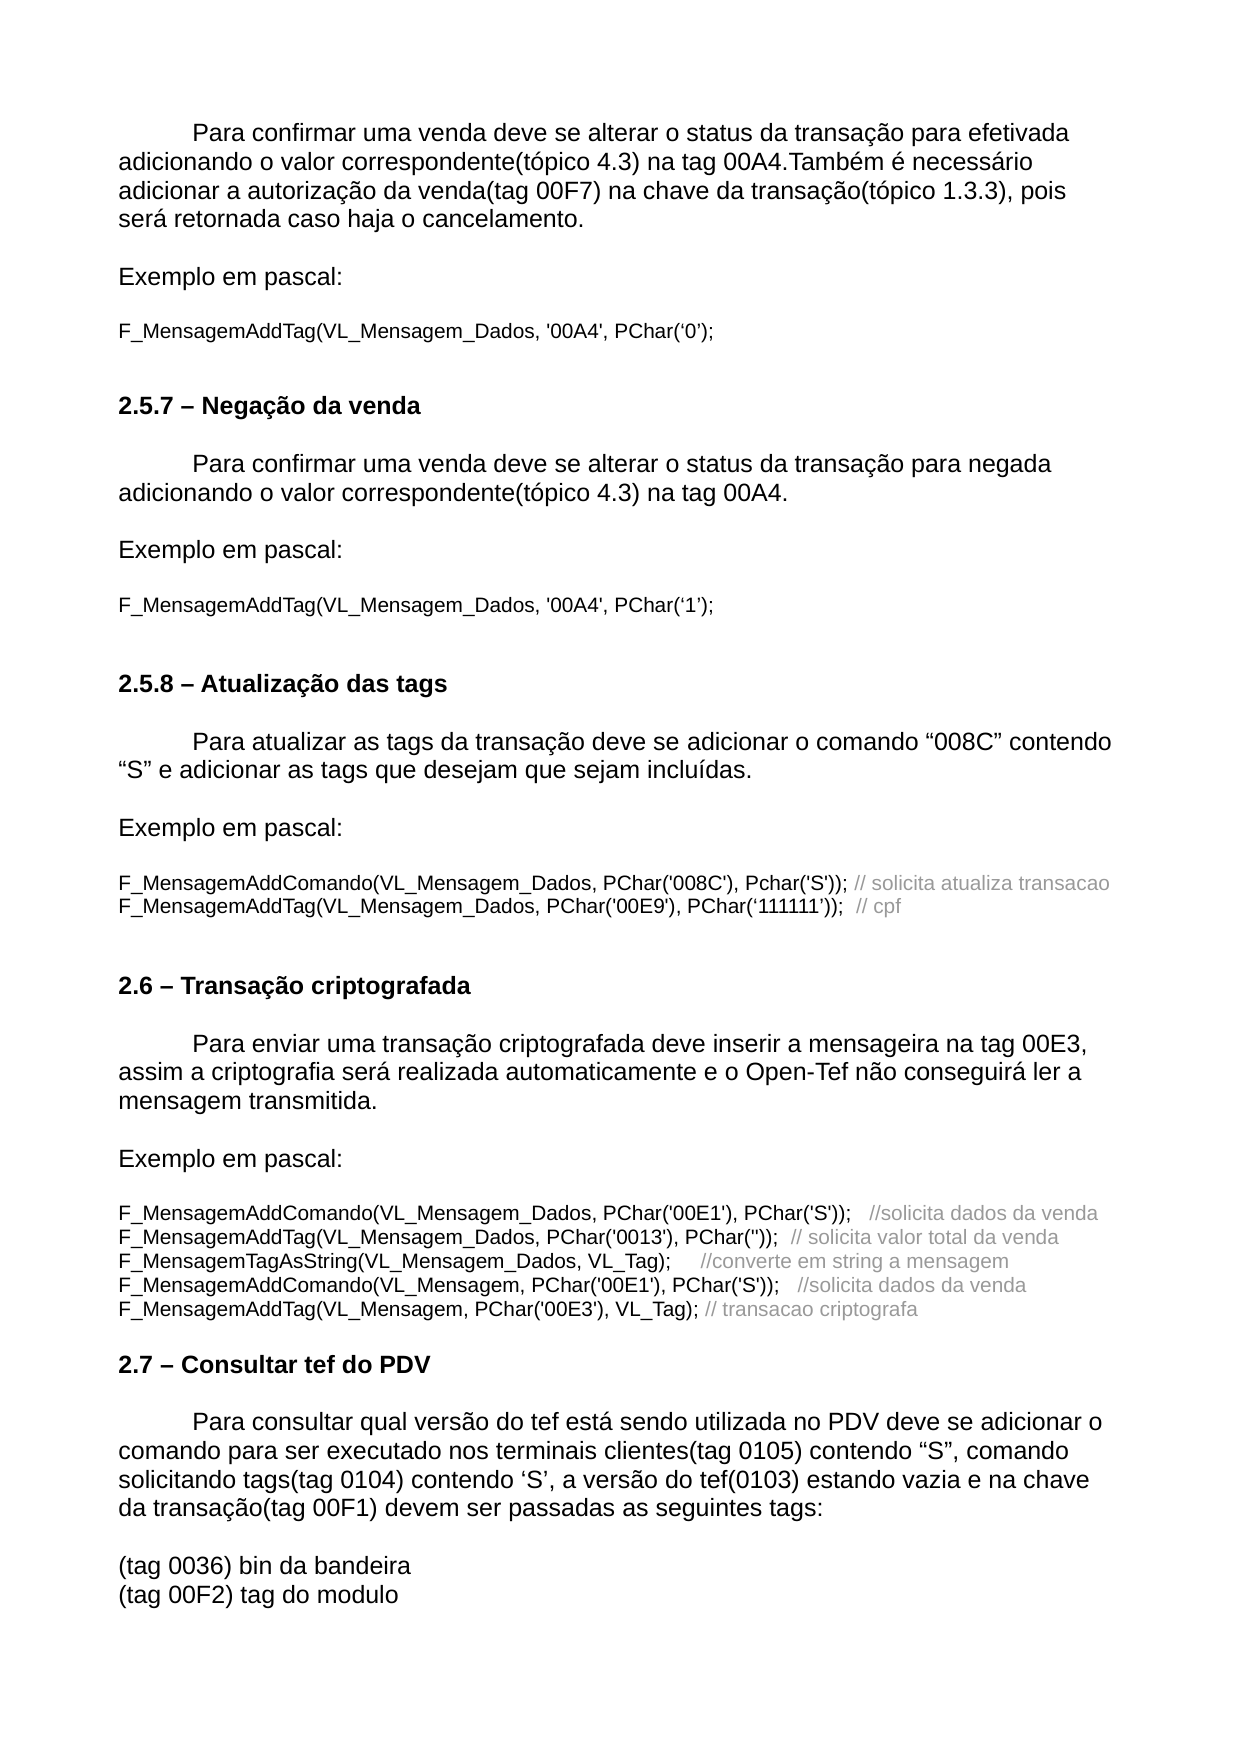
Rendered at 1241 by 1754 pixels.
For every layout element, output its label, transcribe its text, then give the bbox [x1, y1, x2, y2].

text Para atualizar as tags da transação deve se adicionar o comando “008C” contendo “S” e adicionar as tags que desejam que sejam incluídas. [118, 727, 1122, 784]
text 2.5.7 – Negação da venda [118, 391, 1122, 420]
text Para confirmar uma venda deve se alterar o status da transação para negada adicionando o valor correspondente(tópico 4.3) na tag 00A4. [118, 449, 1122, 506]
text F_MensagemAddTag(VL_Mensagem_Dados, PChar('0013'), PChar('')); // solicita valor total da venda [118, 1225, 1122, 1249]
text 2.5.8 – Atualização das tags [118, 669, 1122, 698]
text F_MensagemAddComando(VL_Mensagem_Dados, PChar('00E1'), PChar('S')); //solicita dados da venda [118, 1201, 1122, 1225]
text 2.6 – Transação criptografada [118, 971, 1122, 1000]
text F_MensagemAddTag(VL_Mensagem, PChar('00E3'), VL_Tag); // transacao criptografa [118, 1297, 1122, 1321]
text (tag 00F2) tag do modulo [118, 1579, 1122, 1608]
text Exemplo em pascal: [118, 813, 1122, 842]
text Para consultar qual versão do tef está sendo utilizada no PDV deve se adicionar o comando para ser executado nos terminais clientes(tag 0105) contendo “S”, comando solicitando tags(tag 0104) contendo ‘S’, a versão do tef(0103) estando vazia e na chave da transação(tag 00F1) devem ser passadas as seguintes tags: [118, 1407, 1122, 1522]
text Para confirmar uma venda deve se alterar o status da transação para efetivada adicionando o valor correspondente(tópico 4.3) na tag 00A4.Também é necessário adicionar a autorização da venda(tag 00F7) na chave da transação(tópico 1.3.3), pois será retornada caso haja o cancelamento. [118, 118, 1122, 233]
text Exemplo em pascal: [118, 535, 1122, 564]
text Para enviar uma transação criptografada deve inserir a mensageira na tag 00E3, assim a criptografia será realizada automaticamente e o Open-Tef não conseguirá ler a mensagem transmitida. [118, 1028, 1122, 1115]
text (tag 0036) bin da bandeira [118, 1551, 1122, 1579]
text Exemplo em pascal: [118, 1143, 1122, 1172]
text F_MensagemAddComando(VL_Mensagem_Dados, PChar('008C'), Pchar('S')); // solicita atualiza transacao [118, 870, 1122, 894]
text F_MensagemAddComando(VL_Mensagem, PChar('00E1'), PChar('S')); //solicita dados da venda [118, 1273, 1122, 1297]
text F_MensagemAddTag(VL_Mensagem_Dados, '00A4', PChar(‘0’); [118, 319, 1122, 343]
text 2.7 – Consultar tef do PDV [118, 1349, 1122, 1378]
text F_MensagemAddTag(VL_Mensagem_Dados, PChar('00E9'), PChar(‘111111’)); // cpf [118, 894, 1122, 918]
text F_MensagemAddTag(VL_Mensagem_Dados, '00A4', PChar(‘1’); [118, 592, 1122, 616]
text Exemplo em pascal: [118, 262, 1122, 291]
text F_MensagemTagAsString(VL_Mensagem_Dados, VL_Tag); //converte em string a mensagem [118, 1249, 1122, 1273]
